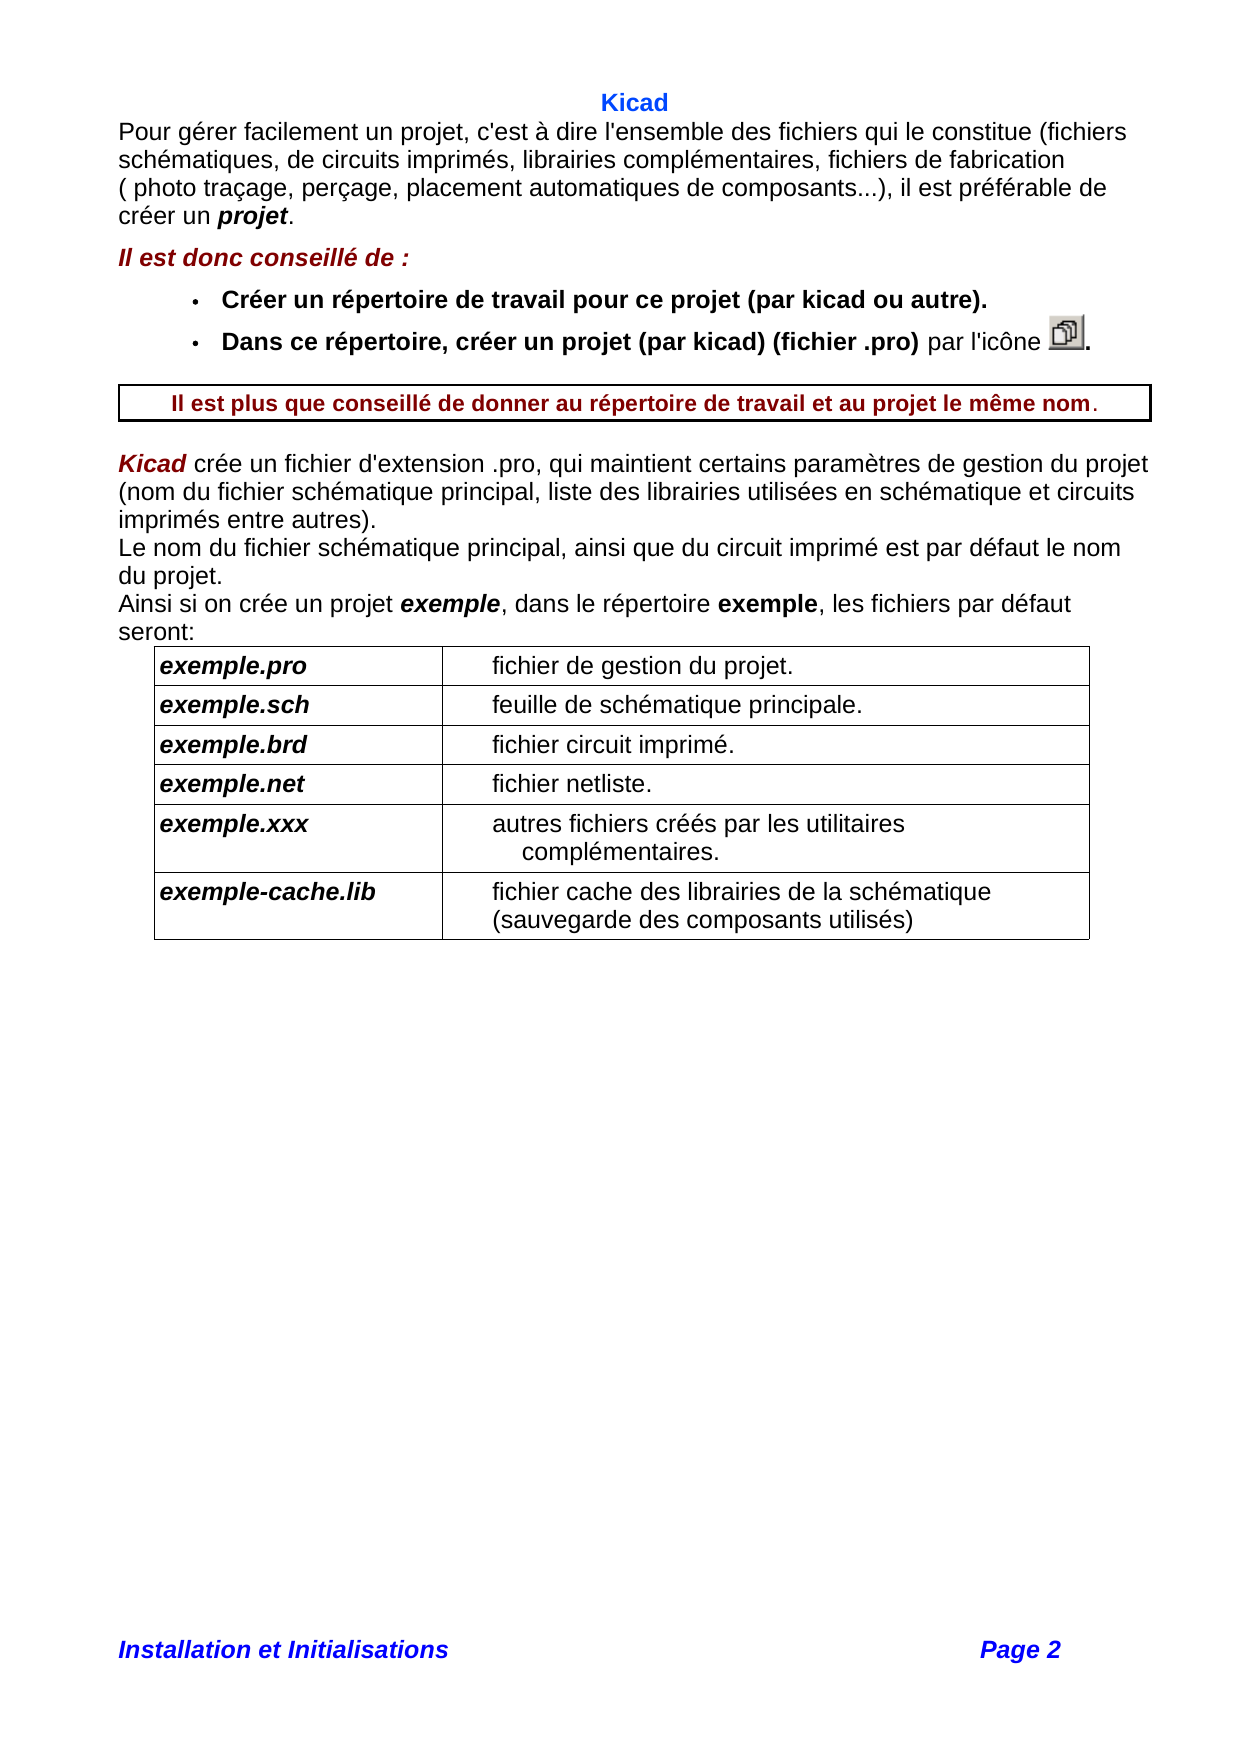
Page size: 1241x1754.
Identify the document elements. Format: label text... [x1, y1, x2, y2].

list Dans ce répertoire, créer un projet (par kicad) (fichier .pro) par l'icône . [162, 314, 1152, 356]
table_cell exemple.net [155, 765, 442, 804]
text Ainsi si on crée un projet exemple, dans le répertoire exemple, les fichiers par défaut seront: [118, 590, 1152, 646]
table_header fichier de gestion du projet. [443, 647, 1089, 685]
table_cell feuille de schématique principale. [443, 686, 1089, 725]
table_cell exemple.xxx [155, 805, 442, 872]
table_cell exemple.brd [155, 726, 442, 764]
table_header exemple.pro [155, 647, 442, 685]
picture [1048, 314, 1085, 350]
text Il est plus que conseillé de donner au répertoire de travail et au projet le même nom. [120, 386, 1149, 419]
list Créer un répertoire de travail pour ce projet (par kicad ou autre). [162, 286, 1152, 314]
text Il est donc conseillé de : [118, 244, 1152, 272]
text Pour gérer facilement un projet, c'est à dire l'ensemble des fichiers qui le constitue (fichiers schématiques, de circuits imprimés, librairies complémentaires, fichiers de fabrication ( photo traçage, perçage, placement automatiques de composants...), il est préférable de créer un projet. [118, 118, 1152, 230]
text Le nom du fichier schématique principal, ainsi que du circuit imprimé est par défaut le nom du projet. [118, 534, 1152, 590]
table_cell autres fichiers créés par les utilitaires complémentaires. [443, 805, 1089, 872]
table_cell fichier netliste. [443, 765, 1089, 804]
table_cell fichier circuit imprimé. [443, 726, 1089, 764]
table_cell exemple-cache.lib [155, 873, 442, 939]
text Kicad crée un fichier d'extension .pro, qui maintient certains paramètres de gestion du projet (nom du fichier schématique principal, liste des librairies utilisées en schématique et circuits imprimés entre autres). [118, 449, 1152, 534]
table_cell exemple.sch [155, 686, 442, 725]
table_cell fichier cache des librairies de la schématique (sauvegarde des composants utilisés) [443, 873, 1089, 939]
